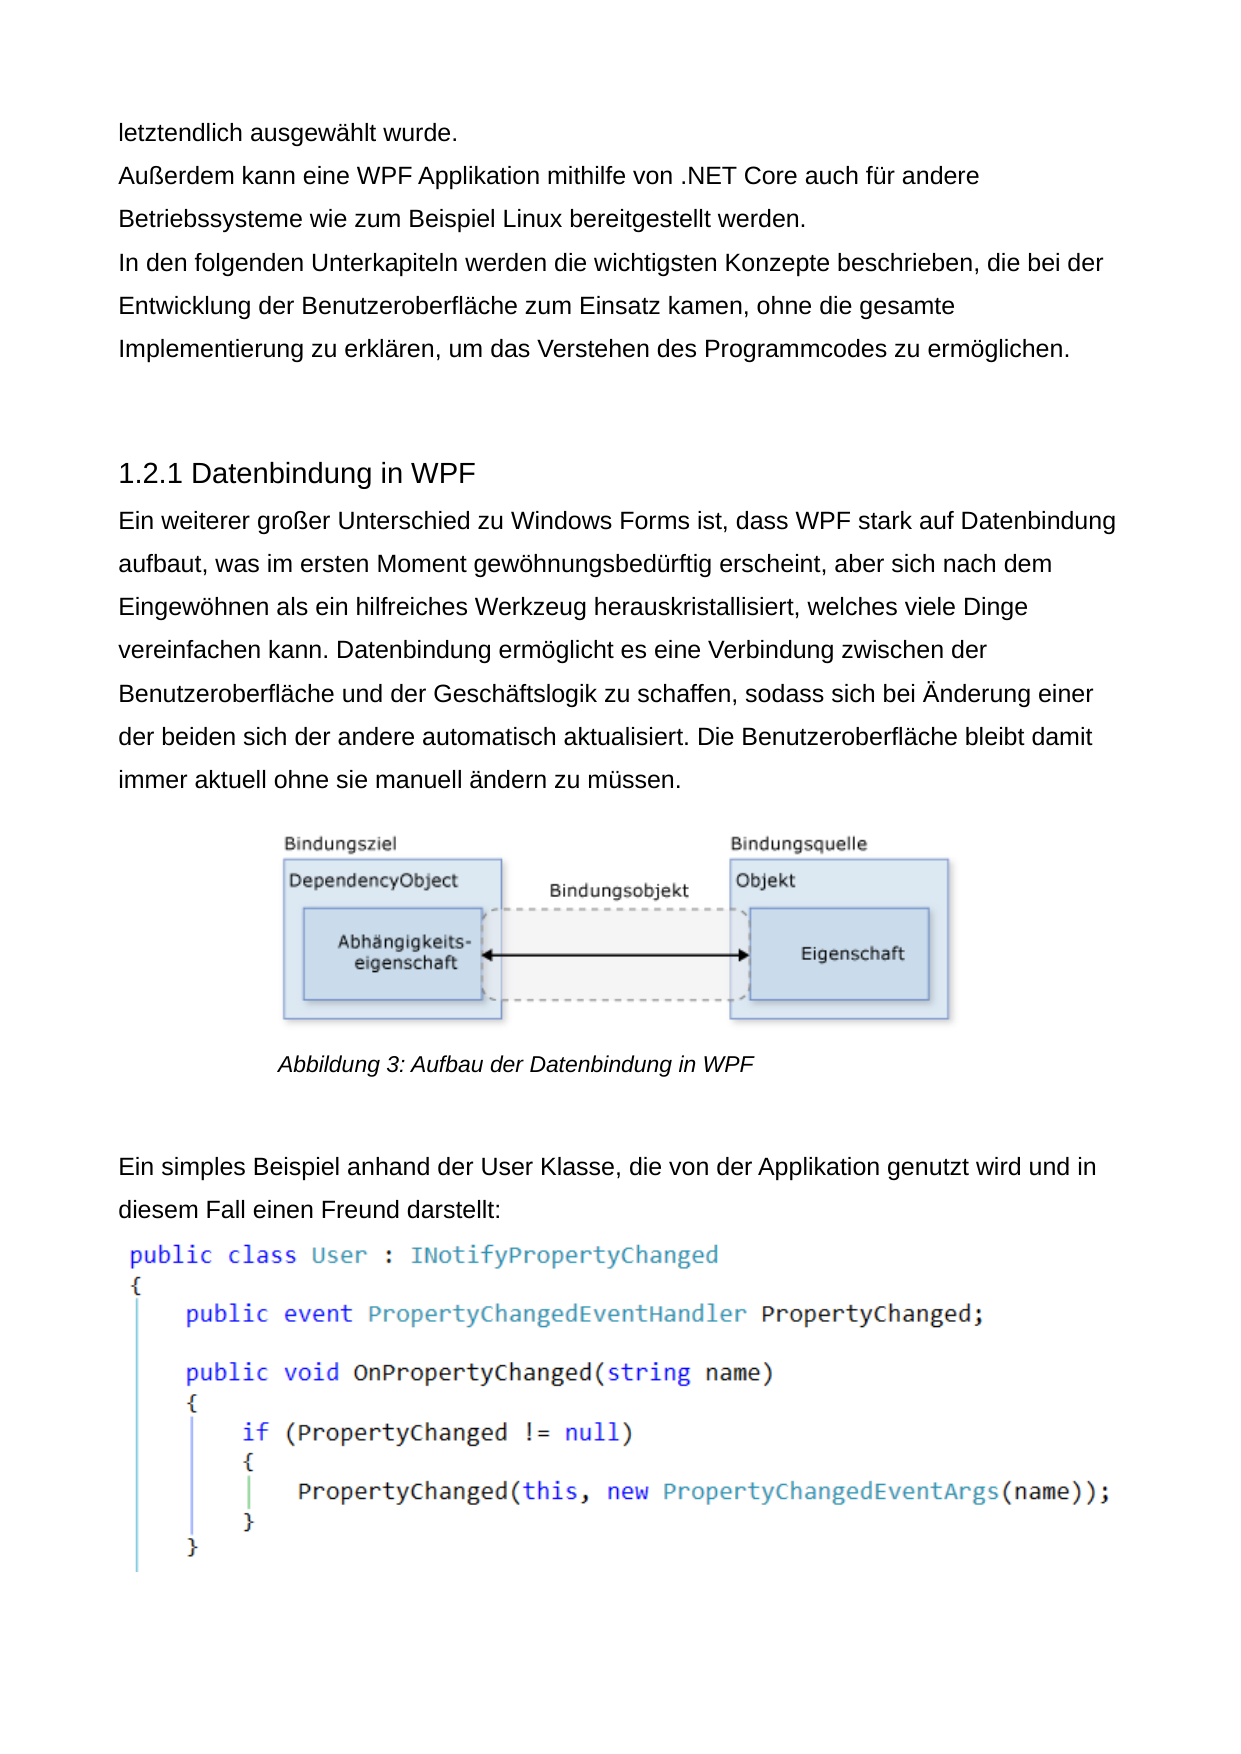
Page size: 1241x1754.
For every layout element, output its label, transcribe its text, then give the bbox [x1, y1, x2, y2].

text [278, 829, 962, 834]
picture [118, 1238, 1123, 1572]
text letztendlich ausgewählt wurde. [118, 118, 1122, 147]
text In den folgenden Unterkapiteln werden die wichtigsten Konzepte beschrieben, die bei der Entwicklung der Benutzeroberfläche zum Einsatz kamen, ohne die gesamte Implementierung zu erklären, um das Verstehen des Programmcodes zu ermöglichen. [118, 247, 1122, 362]
text Ein weiterer großer Unterschied zu Windows Forms ist, dass WPF stark auf Datenbindung aufbaut, was im ersten Moment gewöhnungsbedürftig erscheint, aber sich nach dem Eingewöhnen als ein hilfreiches Werkzeug herauskristallisiert, welches viele Dinge vereinfachen kann. Datenbindung ermöglicht es eine Verbindung zwischen der Benutzeroberfläche und der Geschäftslogik zu schaffen, sodass sich bei Änderung einer der beiden sich der andere automatisch aktualisiert. Die Benutzeroberfläche bleibt damit immer aktuell ohne sie manuell ändern zu müssen. [118, 506, 1122, 794]
text Ein simples Beispiel anhand der User Klasse, die von der Applikation genutzt wird und in diesem Fall einen Freund darstellt: [118, 1152, 1122, 1224]
text Abbildung 3: Aufbau der Datenbindung in WPF [278, 1034, 962, 1077]
picture [277, 834, 963, 1034]
text 1.2.1 Datenbindung in WPF [118, 456, 1122, 489]
text Außerdem kann eine WPF Applikation mithilfe von .NET Core auch für andere Betriebssysteme wie zum Beispiel Linux bereitgestellt werden. [118, 161, 1122, 233]
